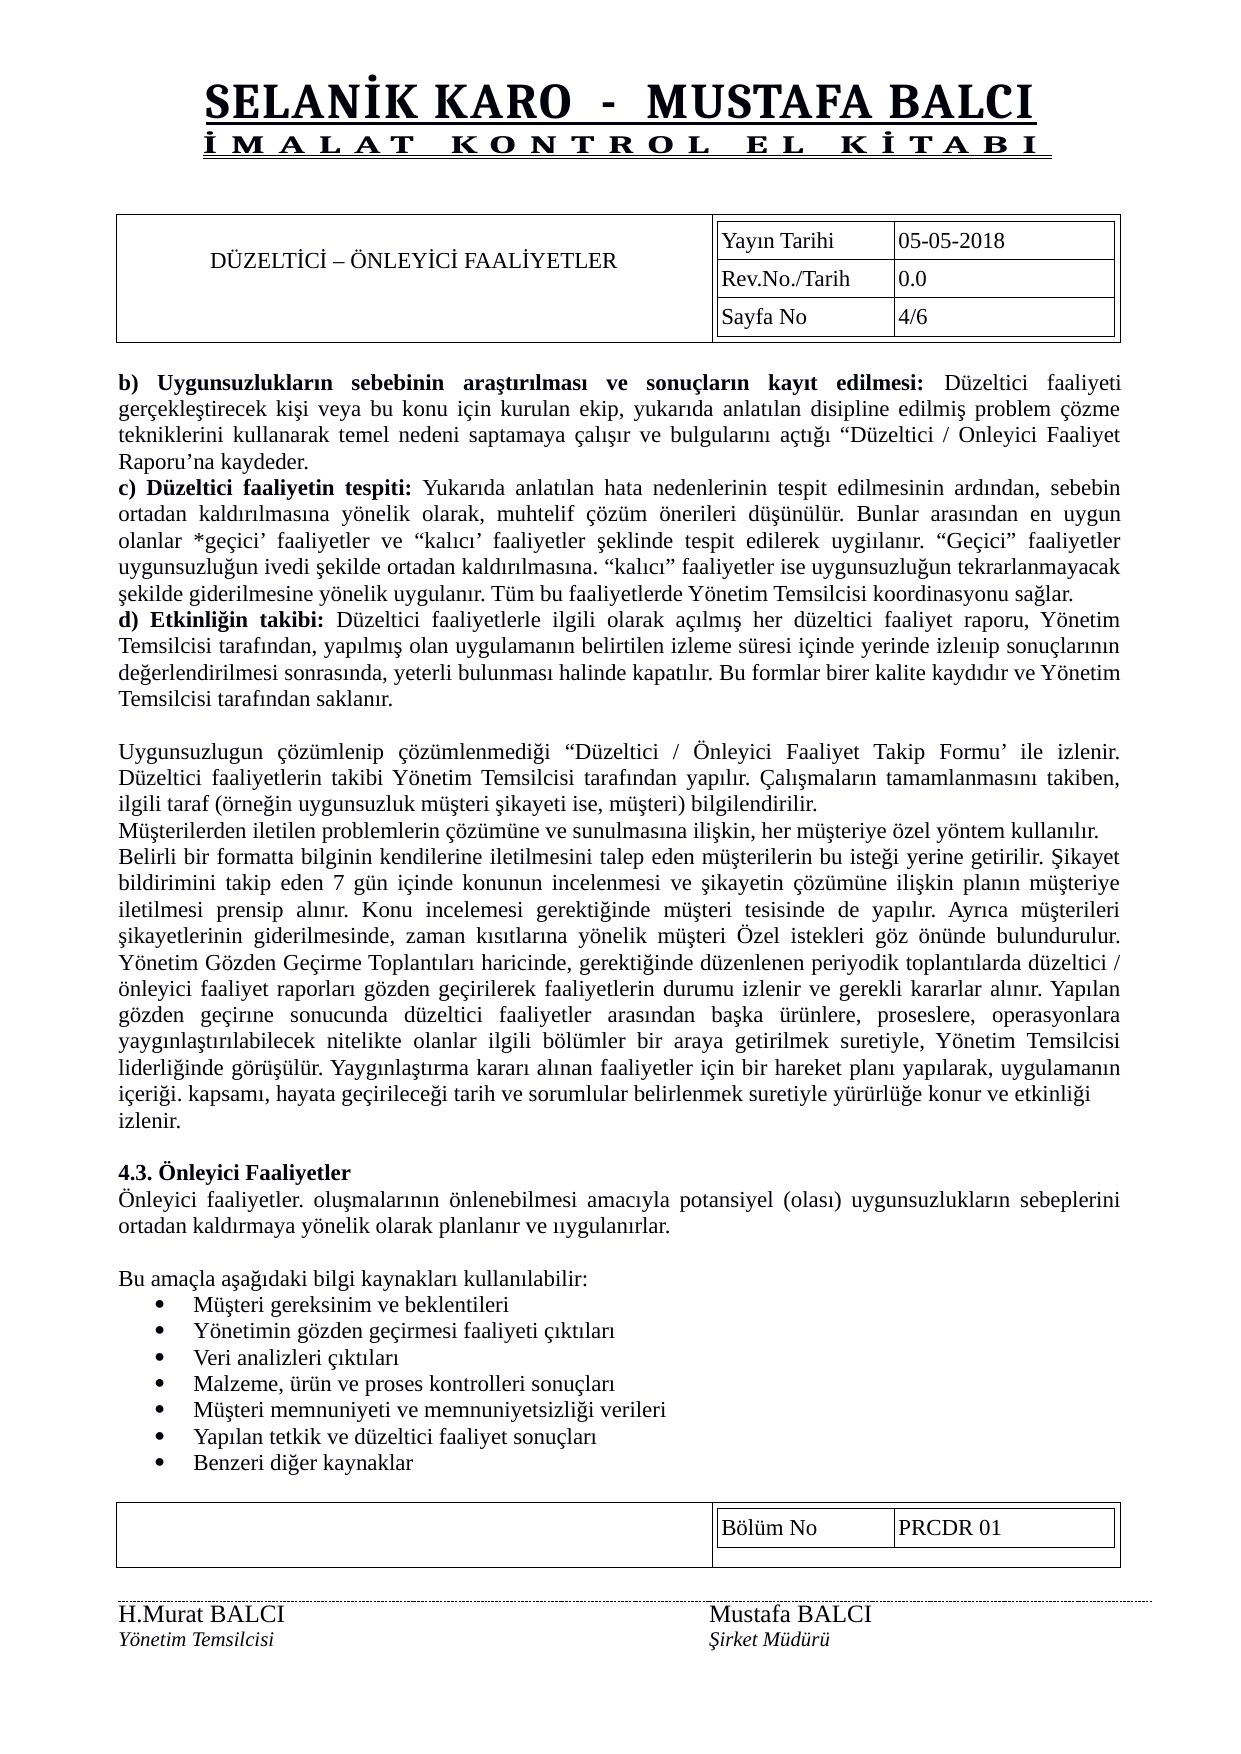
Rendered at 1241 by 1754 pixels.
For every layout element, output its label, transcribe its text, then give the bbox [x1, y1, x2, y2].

text Bu amaçla aşağıdaki bilgi kaynakları kullanılabilir: [118, 1265, 1122, 1291]
list Benzeri diğer kaynaklar [156, 1449, 1122, 1476]
table_cell Sayfa No [718, 298, 894, 336]
text d) Etkinliğin takibi: Düzeltici faaliyetlerle ilgili olarak açılmış her düzeltici faaliyet raporu, Yönetim Temsilcisi tarafından, yapılmış olan uygulamanın belirtilen izleme süresi içinde yerinde izleııip sonuçlarının değerlendirilmesi sonrasında, yeterli bulunması halinde kapatılır. Bu formlar birer kalite kaydıdır ve Yönetim Temsilcisi tarafından saklanır. [118, 606, 1122, 711]
table_cell 05-05-2018 [895, 222, 1114, 259]
table_cell Yayın Tarihi [718, 222, 894, 259]
table_header DÜZELTİCİ – ÖNLEYİCİ FAALİYETLER [117, 215, 712, 342]
text b) Uygunsuzlukların sebebinin araştırılması ve sonuçların kayıt edilmesi: Düzeltici faaliyeti gerçekleştirecek kişi veya bu konu için kurulan ekip, yukarıda anlatılan disipline edilmiş problem çözme tekniklerini kullanarak temel nedeni saptamaya çalışır ve bulgularını açtığı “Düzeltici / Onleyici Faaliyet Raporu’na kaydeder. [118, 369, 1122, 474]
text izlenir. [118, 1107, 1122, 1133]
table_cell 0.0 [895, 260, 1114, 297]
table_header Bölüm No [718, 1509, 894, 1547]
text Uygunsuzlugun çözümlenip çözümlenmediği “Düzeltici / Önleyici Faaliyet Takip Formu’ ile izlenir. Düzeltici faaliyetlerin takibi Yönetim Temsilcisi tarafından yapılır. Çalışmaların tamamlanmasını takiben, ilgili taraf (örneğin uygunsuzluk müşteri şikayeti ise, müşteri) bilgilendirilir. [118, 738, 1122, 817]
table_cell Rev.No./Tarih [718, 260, 894, 297]
table_cell 4/6 [895, 298, 1114, 336]
table_header [117, 1503, 712, 1567]
table_header PRCDR 01 [895, 1509, 1114, 1547]
text Müşterilerden iletilen problemlerin çözümüne ve sunulmasına ilişkin, her müşteriye özel yöntem kullanılır. [118, 817, 1122, 843]
text Önleyici faaliyetler. oluşmalarının önlenebilmesi amacıyla potansiyel (olası) uygunsuzlukların sebeplerini ortadan kaldırmaya yönelik olarak planlanır ve ııygulanırlar. [118, 1186, 1122, 1238]
list Yapılan tetkik ve düzeltici faaliyet sonuçları [156, 1423, 1122, 1449]
list Müşteri gereksinim ve beklentileri [156, 1291, 1122, 1317]
list Müşteri memnuniyeti ve memnuniyetsizliği verileri [156, 1397, 1122, 1423]
text 4.3. Önleyici Faaliyetler [118, 1159, 1122, 1186]
text Belirli bir formatta bilginin kendilerine iletilmesini talep eden müşterilerin bu isteği yerine getirilir. Şikayet bildirimini takip eden 7 gün içinde konunun incelenmesi ve şikayetin çözümüne ilişkin planın müşteriye iletilmesi prensip alınır. Konu incelemesi gerektiğinde müşteri tesisinde de yapılır. Ayrıca müşterileri şikayetlerinin giderilmesinde, zaman kısıtlarına yönelik müşteri Özel istekleri göz önünde bulundurulur. Yönetim Gözden Geçirme Toplantıları haricinde, gerektiğinde düzenlenen periyodik toplantılarda düzeltici / önleyici faaliyet raporları gözden geçirilerek faaliyetlerin durumu izlenir ve gerekli kararlar alınır. Yapılan gözden geçirıne sonucunda düzeltici faaliyetler arasından başka ürünlere, proseslere, operasyonlara yaygınlaştırılabilecek nitelikte olanlar ilgili bölümler bir araya getirilmek suretiyle, Yönetim Temsilcisi liderliğinde görüşülür. Yaygınlaştırma kararı alınan faaliyetler için bir hareket planı yapılarak, uygulamanın içeriği. kapsamı, hayata geçirileceği tarih ve sorumlular belirlenmek suretiyle yürürlüğe konur ve etkinliği [118, 843, 1122, 1107]
text c) Düzeltici faaliyetin tespiti: Yukarıda anlatılan hata nedenlerinin tespit edilmesinin ardından, sebebin ortadan kaldırılmasına yönelik olarak, muhtelif çözüm önerileri düşünülür. Bunlar arasından en uygun olanlar *geçici’ faaliyetler ve “kalıcı’ faaliyetler şeklinde tespit edilerek uygiılanır. “Geçici” faaliyetler uygunsuzluğun ivedi şekilde ortadan kaldırılmasına. “kalıcı” faaliyetler ise uygunsuzluğun tekrarlanmayacak şekilde giderilmesine yönelik uygulanır. Tüm bu faaliyetlerde Yönetim Temsilcisi koordinasyonu sağlar. [118, 474, 1122, 606]
table_header [713, 215, 1120, 342]
list Veri analizleri çıktıları [156, 1344, 1122, 1370]
list Malzeme, ürün ve proses kontrolleri sonuçları [156, 1370, 1122, 1397]
table_header [713, 1503, 1120, 1567]
list Yönetimin gözden geçirmesi faaliyeti çıktıları [156, 1317, 1122, 1344]
